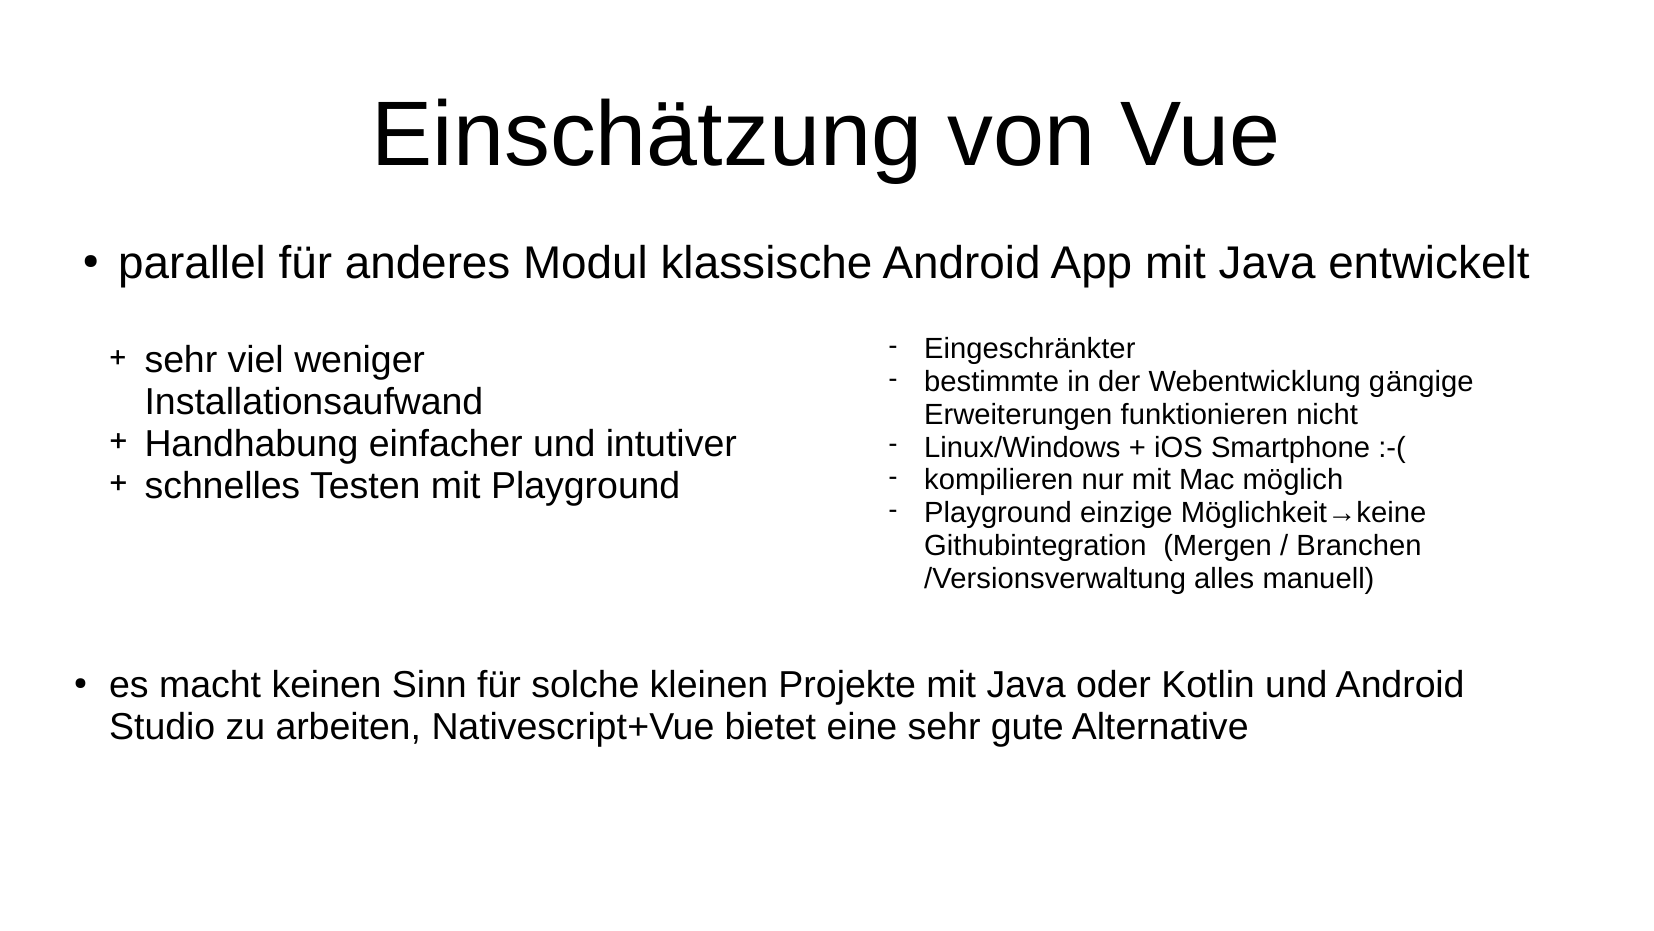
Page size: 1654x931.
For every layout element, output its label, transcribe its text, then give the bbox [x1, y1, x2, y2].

text_box Eingeschränkter bestimmte in der Webentwicklung gängige Erweiterungen funktionieren nicht Linux/Windows + iOS Smartphone :-( kompilieren nur mit Mac möglich Playground einzige Möglichkeit→keine Githubintegration (Mergen / Branchen /Versionsverwaltung alles manuell) [874, 324, 1595, 635]
title Einschätzung von Vue [82, 37, 1571, 193]
list parallel für anderes Modul klassische Android App mit Java entwickelt [82, 217, 1571, 296]
text_box es macht keinen Sinn für solche kleinen Projekte mit Java oder Kotlin und Android Studio zu arbeiten, Nativescript+Vue bietet eine sehr gute Alternative [59, 614, 1536, 878]
text_box sehr viel weniger Installationsaufwand Handhabung einfacher und intutiver schnelles Testen mit Playground [94, 330, 768, 614]
